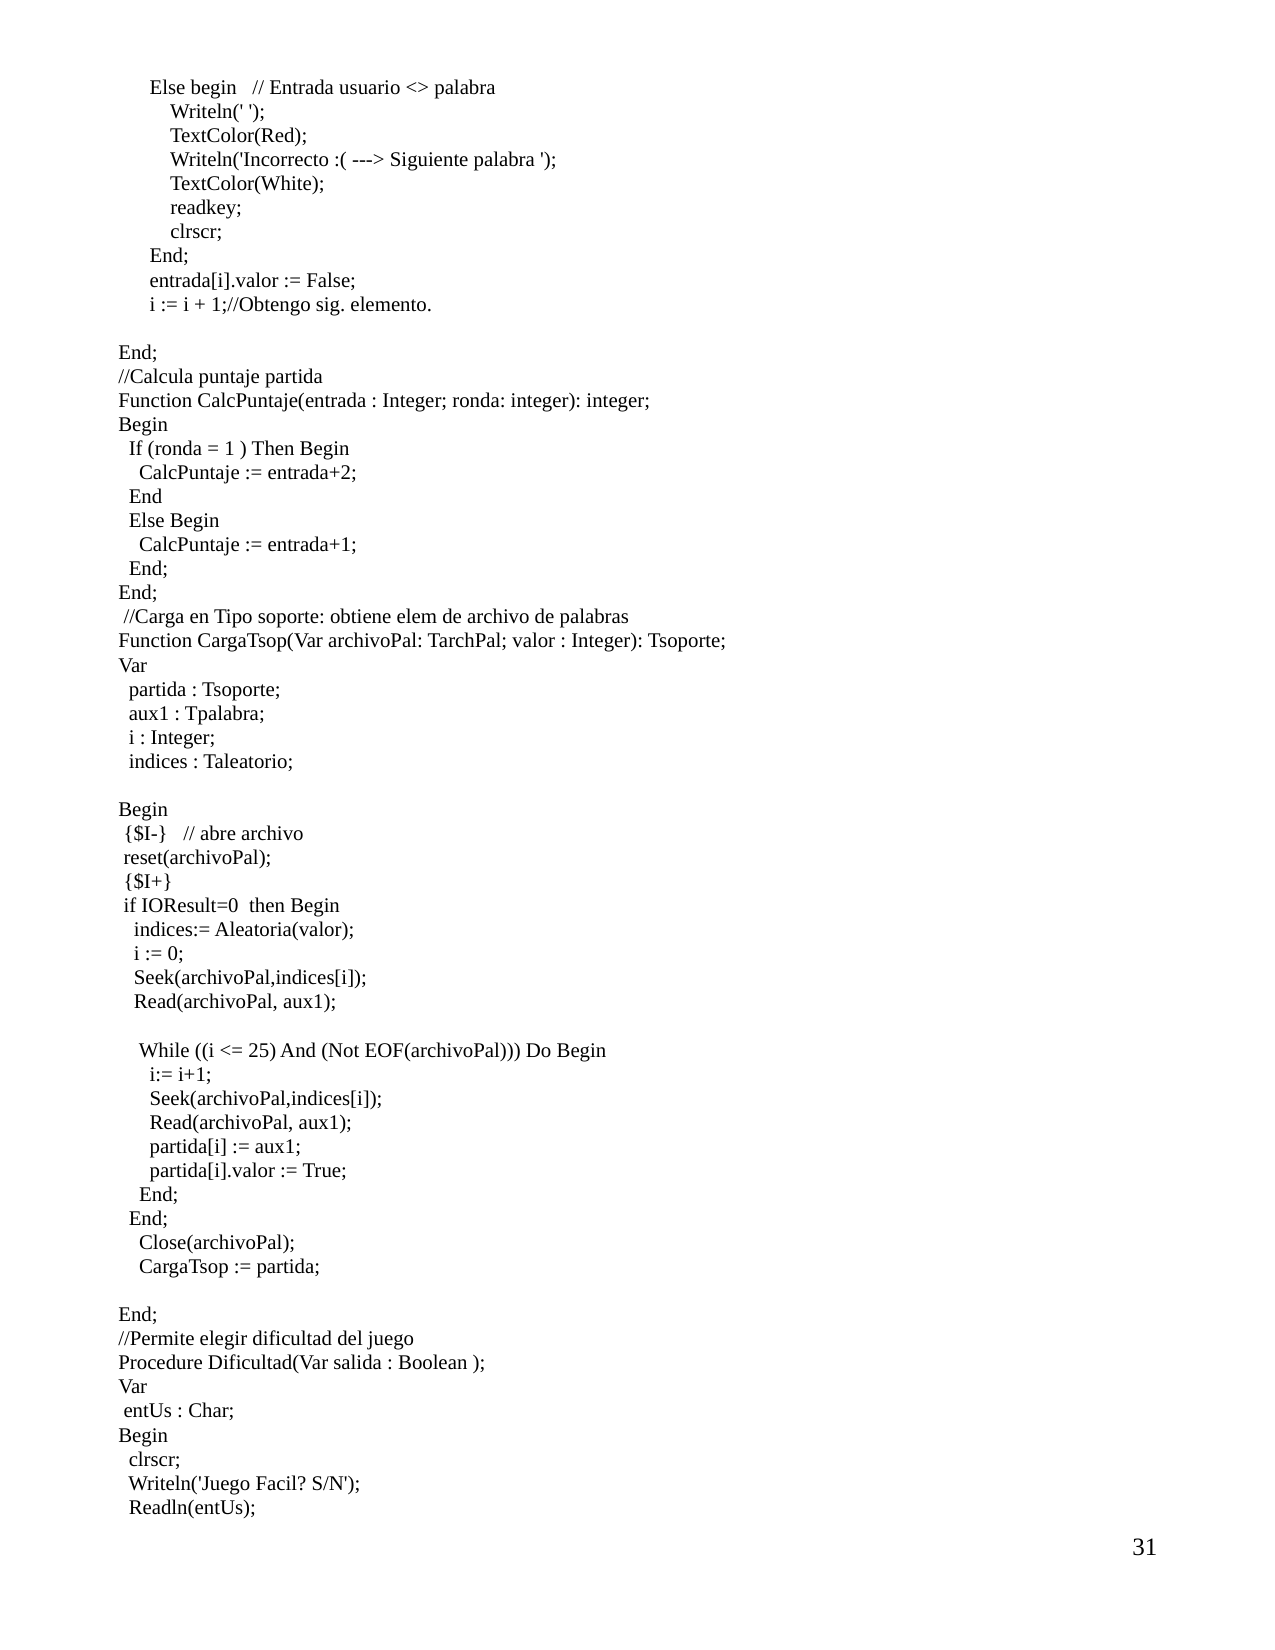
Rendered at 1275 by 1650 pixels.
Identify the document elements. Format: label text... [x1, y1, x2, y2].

text Writeln('Incorrecto :( ---> Siguiente palabra '); [118, 147, 1157, 171]
text i := i + 1;//Obtengo sig. elemento. [118, 292, 1157, 316]
text CalcPuntaje := entrada+1; [118, 532, 1157, 556]
text Writeln('Juego Facil? S/N'); [118, 1471, 1157, 1495]
text Seek(archivoPal,indices[i]); [118, 1086, 1157, 1110]
text Read(archivoPal, aux1); [118, 1110, 1157, 1134]
text Seek(archivoPal,indices[i]); [118, 965, 1157, 989]
text {$I+} [118, 869, 1157, 893]
text Readln(entUs); [118, 1495, 1157, 1519]
text CargaTsop := partida; [118, 1254, 1157, 1278]
text Begin [118, 797, 1157, 821]
text i : Integer; [118, 725, 1157, 749]
text Begin [118, 1422, 1157, 1447]
text End [118, 484, 1157, 508]
text //Calcula puntaje partida [118, 364, 1157, 388]
text Writeln(' '); [118, 99, 1157, 123]
text clrscr; [118, 1447, 1157, 1471]
text Function CalcPuntaje(entrada : Integer; ronda: integer): integer; [118, 388, 1157, 412]
text End; [118, 1302, 1157, 1326]
text Procedure Dificultad(Var salida : Boolean ); [118, 1350, 1157, 1374]
text End; [118, 556, 1157, 580]
text End; [118, 340, 1157, 364]
text indices : Taleatorio; [118, 749, 1157, 773]
text //Carga en Tipo soporte: obtiene elem de archivo de palabras [118, 604, 1157, 628]
text End; [118, 1206, 1157, 1230]
text CalcPuntaje := entrada+2; [118, 460, 1157, 484]
text aux1 : Tpalabra; [118, 701, 1157, 725]
text entUs : Char; [118, 1398, 1157, 1422]
text reset(archivoPal); [118, 845, 1157, 869]
text i:= i+1; [118, 1062, 1157, 1086]
text partida : Tsoporte; [118, 677, 1157, 701]
text entrada[i].valor := False; [118, 267, 1157, 292]
text While ((i <= 25) And (Not EOF(archivoPal))) Do Begin [118, 1037, 1157, 1062]
text partida[i].valor := True; [118, 1158, 1157, 1182]
text //Permite elegir dificultad del juego [118, 1326, 1157, 1350]
text partida[i] := aux1; [118, 1134, 1157, 1158]
text End; [118, 580, 1157, 604]
text If (ronda = 1 ) Then Begin [118, 436, 1157, 460]
text TextColor(Red); [118, 123, 1157, 147]
text TextColor(White); [118, 171, 1157, 195]
text indices:= Aleatoria(valor); [118, 917, 1157, 941]
text readkey; [118, 195, 1157, 219]
text if IOResult=0 then Begin [118, 893, 1157, 917]
text Begin [118, 412, 1157, 436]
text {$I-} // abre archivo [118, 821, 1157, 845]
text i := 0; [118, 941, 1157, 965]
text End; [118, 243, 1157, 267]
text Var [118, 652, 1157, 677]
text Var [118, 1374, 1157, 1398]
text Else begin // Entrada usuario <> palabra [118, 75, 1157, 99]
text End; [118, 1182, 1157, 1206]
text Else Begin [118, 508, 1157, 532]
text clrscr; [118, 219, 1157, 243]
text Read(archivoPal, aux1); [118, 989, 1157, 1013]
text Function CargaTsop(Var archivoPal: TarchPal; valor : Integer): Tsoporte; [118, 628, 1157, 652]
text Close(archivoPal); [118, 1230, 1157, 1254]
